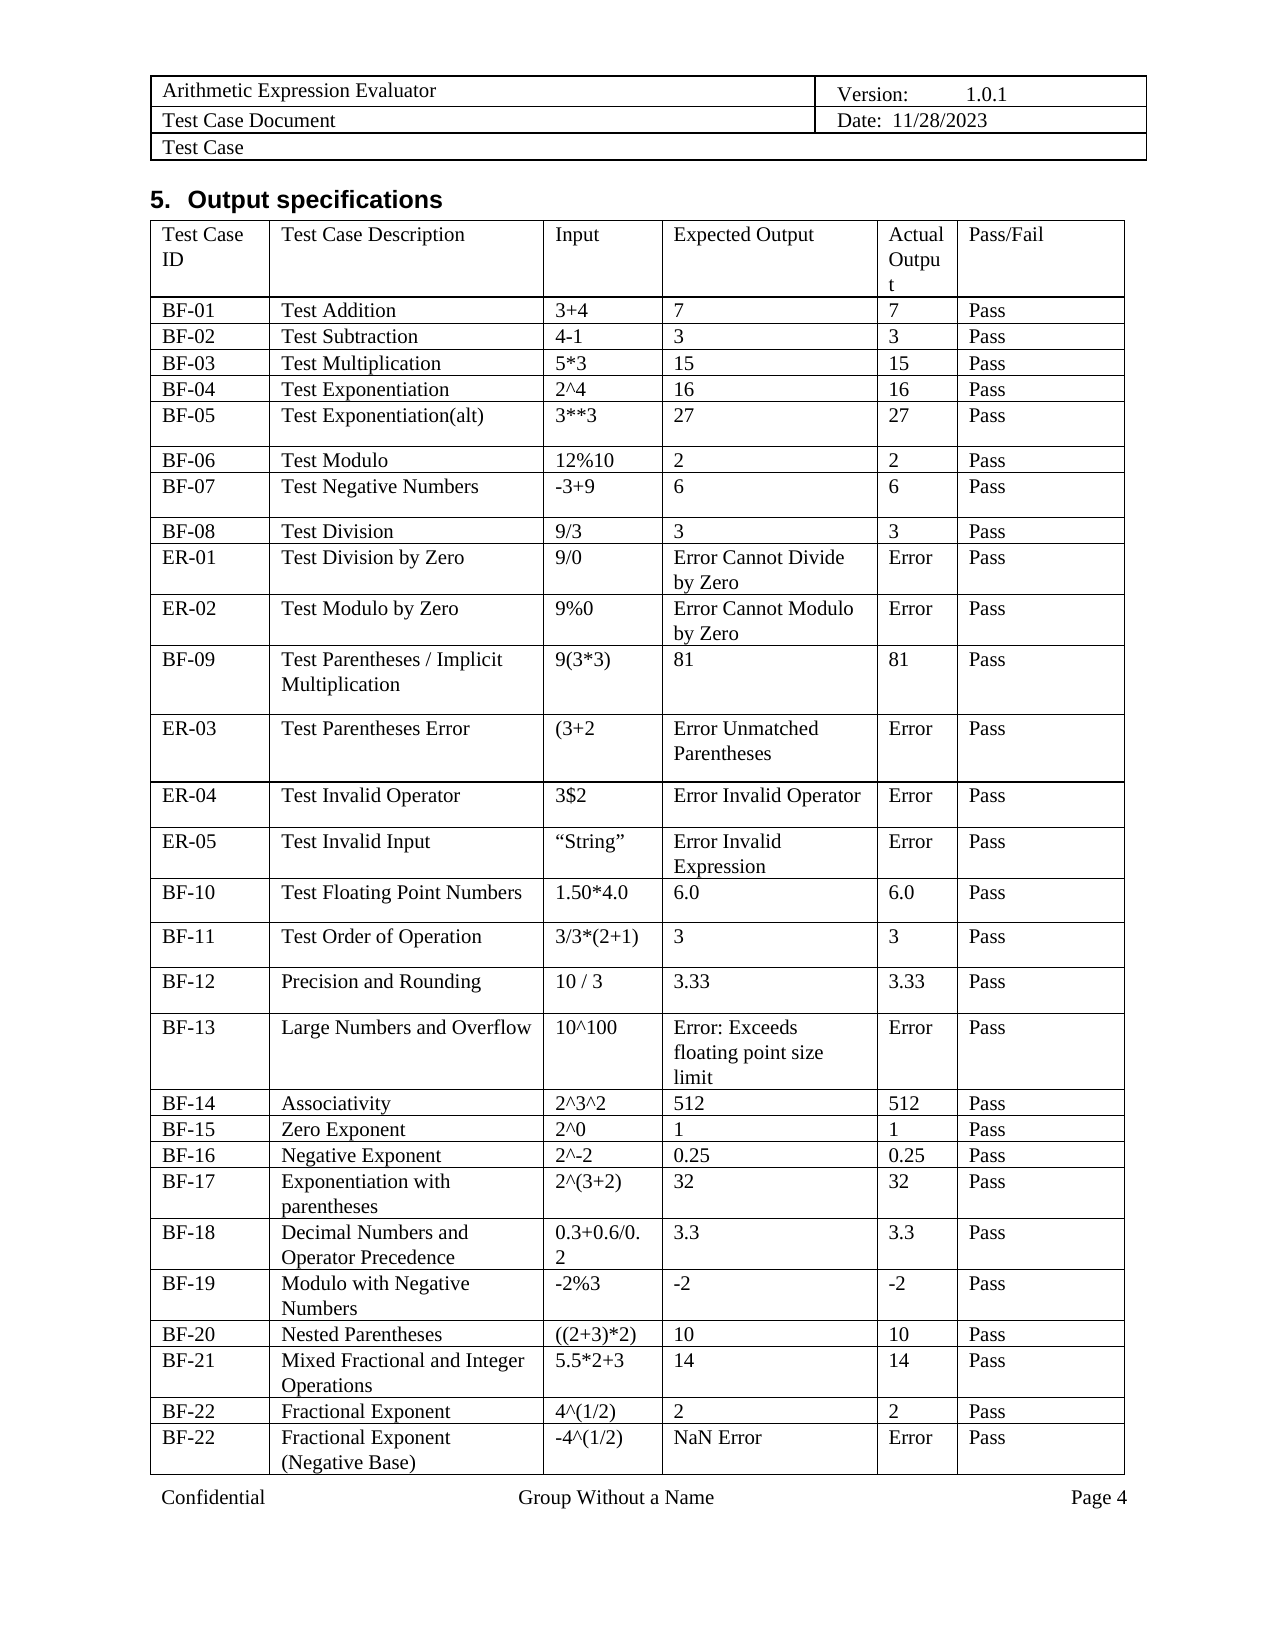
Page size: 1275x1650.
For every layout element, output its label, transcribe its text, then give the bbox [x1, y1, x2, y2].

table_cell BF-06 [151, 447, 269, 472]
table_cell BF-14 [151, 1090, 269, 1115]
table_cell BF-12 [151, 968, 269, 1013]
table_cell 1 [663, 1116, 877, 1141]
table_cell Error Invalid Expression [663, 828, 877, 878]
table_cell ER-05 [151, 828, 269, 878]
table_cell Test Invalid Input [270, 828, 543, 878]
table_cell Test Addition [270, 298, 543, 322]
table_cell Pass [958, 595, 1124, 645]
table_cell BF-20 [151, 1321, 269, 1346]
table_cell Test Multiplication [270, 350, 543, 374]
table_cell 9/0 [544, 544, 662, 594]
table_cell BF-07 [151, 473, 269, 517]
table_cell 3 [663, 324, 877, 348]
table_cell 3.3 [663, 1219, 877, 1269]
table_cell Error [878, 595, 957, 645]
table_cell 7 [878, 298, 957, 322]
table_cell 6.0 [663, 879, 877, 922]
table_cell Test Exponentiation(alt) [270, 402, 543, 446]
table_cell Pass [958, 783, 1124, 827]
table_cell BF-15 [151, 1116, 269, 1141]
table_cell 3 [878, 518, 957, 543]
table_cell Test Modulo [270, 447, 543, 472]
table_cell Error: Exceeds floating point size limit [663, 1014, 877, 1089]
table_cell BF-19 [151, 1270, 269, 1320]
table_cell BF-05 [151, 402, 269, 446]
table_cell 2 [663, 447, 877, 472]
table_cell 2^-2 [544, 1142, 662, 1167]
table_cell ER-01 [151, 544, 269, 594]
table_cell Pass [958, 1168, 1124, 1218]
table_cell BF-02 [151, 324, 269, 348]
table_cell Fractional Exponent [270, 1398, 543, 1423]
table_cell NaN Error [663, 1424, 877, 1474]
subtitle Output specifications [150, 185, 1125, 214]
table_cell Test Floating Point Numbers [270, 879, 543, 922]
table_cell Error [878, 544, 957, 594]
table_cell Error [878, 1014, 957, 1089]
table_cell Pass [958, 1116, 1124, 1141]
table_cell Pass [958, 1219, 1124, 1269]
table_cell 81 [663, 646, 877, 713]
table_cell 2 [663, 1398, 877, 1423]
table_cell Pass [958, 447, 1124, 472]
table_cell 3+4 [544, 298, 662, 322]
table_cell 6.0 [878, 879, 957, 922]
table_cell Error Unmatched Parentheses [663, 715, 877, 781]
table_cell Error Invalid Operator [663, 783, 877, 827]
table_cell BF-09 [151, 646, 269, 713]
table_header Expected Output [663, 221, 877, 296]
table_cell Precision and Rounding [270, 968, 543, 1013]
table_cell ER-04 [151, 783, 269, 827]
table_cell Error [878, 1424, 957, 1474]
table_cell BF-16 [151, 1142, 269, 1167]
table_cell 16 [663, 376, 877, 401]
table_cell 4^(1/2) [544, 1398, 662, 1423]
table_cell (3+2 [544, 715, 662, 781]
table_cell Test Parentheses Error [270, 715, 543, 781]
table_cell Pass [958, 350, 1124, 374]
table_cell 14 [663, 1347, 877, 1397]
table_cell 0.25 [878, 1142, 957, 1167]
table_cell Test Negative Numbers [270, 473, 543, 517]
table_cell ((2+3)*2) [544, 1321, 662, 1346]
table_cell 14 [878, 1347, 957, 1397]
table_cell BF-01 [151, 298, 269, 322]
table_cell Modulo with Negative Numbers [270, 1270, 543, 1320]
table_cell Error [878, 828, 957, 878]
table_cell Pass [958, 544, 1124, 594]
table_cell Large Numbers and Overflow [270, 1014, 543, 1089]
table_cell 15 [663, 350, 877, 374]
table_cell 32 [878, 1168, 957, 1218]
table_cell 512 [663, 1090, 877, 1115]
table_cell BF-18 [151, 1219, 269, 1269]
table_cell 15 [878, 350, 957, 374]
table_cell BF-17 [151, 1168, 269, 1218]
table_cell 0.25 [663, 1142, 877, 1167]
table_cell 7 [663, 298, 877, 322]
table_cell 1.50*4.0 [544, 879, 662, 922]
table_cell 1 [878, 1116, 957, 1141]
table_cell 3/3*(2+1) [544, 923, 662, 967]
table_cell 81 [878, 646, 957, 713]
table_header Test Case Description [270, 221, 543, 296]
table_cell 3.33 [663, 968, 877, 1013]
table_cell Pass [958, 402, 1124, 446]
table_cell Error [878, 715, 957, 781]
table_cell Test Invalid Operator [270, 783, 543, 827]
table_cell 9(3*3) [544, 646, 662, 713]
table_cell 9%0 [544, 595, 662, 645]
table_cell Pass [958, 1014, 1124, 1089]
table_cell Pass [958, 1424, 1124, 1474]
table_cell -2%3 [544, 1270, 662, 1320]
table_cell Test Exponentiation [270, 376, 543, 401]
table_cell Pass [958, 298, 1124, 322]
table_cell Pass [958, 646, 1124, 713]
table_cell 3**3 [544, 402, 662, 446]
table_cell Pass [958, 879, 1124, 922]
table_cell Negative Exponent [270, 1142, 543, 1167]
table_cell 3.33 [878, 968, 957, 1013]
table_cell Test Subtraction [270, 324, 543, 348]
table_header Actual Output [878, 221, 957, 296]
table_cell Error Cannot Modulo by Zero [663, 595, 877, 645]
table_cell 3$2 [544, 783, 662, 827]
table_cell 10 [663, 1321, 877, 1346]
table_cell 9/3 [544, 518, 662, 543]
table_cell 10 [878, 1321, 957, 1346]
table_cell BF-03 [151, 350, 269, 374]
table_cell Error Cannot Divide by Zero [663, 544, 877, 594]
table_cell 10 / 3 [544, 968, 662, 1013]
table_cell 2 [878, 1398, 957, 1423]
table_cell Error [878, 783, 957, 827]
table_cell Pass [958, 1321, 1124, 1346]
table_cell BF-22 [151, 1398, 269, 1423]
table_cell 27 [663, 402, 877, 446]
table_cell 4-1 [544, 324, 662, 348]
table_cell Fractional Exponent (Negative Base) [270, 1424, 543, 1474]
table_header Test Case ID [151, 221, 269, 296]
table_cell Test Order of Operation [270, 923, 543, 967]
table_cell Test Division by Zero [270, 544, 543, 594]
table_cell 12%10 [544, 447, 662, 472]
table_cell Mixed Fractional and Integer Operations [270, 1347, 543, 1397]
table_cell 0.3+0.6/0.2 [544, 1219, 662, 1269]
table_cell “String” [544, 828, 662, 878]
table_cell 27 [878, 402, 957, 446]
table_cell 3 [663, 518, 877, 543]
table_cell -4^(1/2) [544, 1424, 662, 1474]
table_cell Pass [958, 1347, 1124, 1397]
table_cell Pass [958, 828, 1124, 878]
table_cell Pass [958, 1270, 1124, 1320]
table_header Input [544, 221, 662, 296]
table_cell Pass [958, 1090, 1124, 1115]
table_cell Zero Exponent [270, 1116, 543, 1141]
table_cell 3 [878, 923, 957, 967]
table_cell BF-22 [151, 1424, 269, 1474]
table_cell 2^4 [544, 376, 662, 401]
table_cell BF-21 [151, 1347, 269, 1397]
table_cell ER-03 [151, 715, 269, 781]
table_cell BF-13 [151, 1014, 269, 1089]
table_cell Nested Parentheses [270, 1321, 543, 1346]
table_cell Associativity [270, 1090, 543, 1115]
table_cell 2^0 [544, 1116, 662, 1141]
table_cell 2^(3+2) [544, 1168, 662, 1218]
table_header Pass/Fail [958, 221, 1124, 296]
table_cell Pass [958, 1398, 1124, 1423]
table_cell 10^100 [544, 1014, 662, 1089]
table_cell Pass [958, 518, 1124, 543]
table_cell 3 [663, 923, 877, 967]
table_cell -2 [663, 1270, 877, 1320]
table_cell 2 [878, 447, 957, 472]
table_cell Pass [958, 715, 1124, 781]
table_cell BF-08 [151, 518, 269, 543]
table_cell 5*3 [544, 350, 662, 374]
table_cell Pass [958, 473, 1124, 517]
table_cell Exponentiation with parentheses [270, 1168, 543, 1218]
table_cell Pass [958, 968, 1124, 1013]
table_cell 6 [663, 473, 877, 517]
table_cell ER-02 [151, 595, 269, 645]
table_cell 5.5*2+3 [544, 1347, 662, 1397]
table_cell Test Division [270, 518, 543, 543]
table_cell 6 [878, 473, 957, 517]
table_cell 512 [878, 1090, 957, 1115]
table_cell Test Modulo by Zero [270, 595, 543, 645]
table_cell Test Parentheses / Implicit Multiplication [270, 646, 543, 713]
table_cell 2^3^2 [544, 1090, 662, 1115]
table_cell BF-04 [151, 376, 269, 401]
table_cell BF-10 [151, 879, 269, 922]
table_cell 16 [878, 376, 957, 401]
table_cell Pass [958, 1142, 1124, 1167]
table_cell -3+9 [544, 473, 662, 517]
table_cell -2 [878, 1270, 957, 1320]
table_cell 3.3 [878, 1219, 957, 1269]
table_cell 3 [878, 324, 957, 348]
table_cell 32 [663, 1168, 877, 1218]
table_cell Pass [958, 923, 1124, 967]
table_cell BF-11 [151, 923, 269, 967]
table_cell Pass [958, 324, 1124, 348]
table_cell Pass [958, 376, 1124, 401]
table_cell Decimal Numbers and Operator Precedence [270, 1219, 543, 1269]
